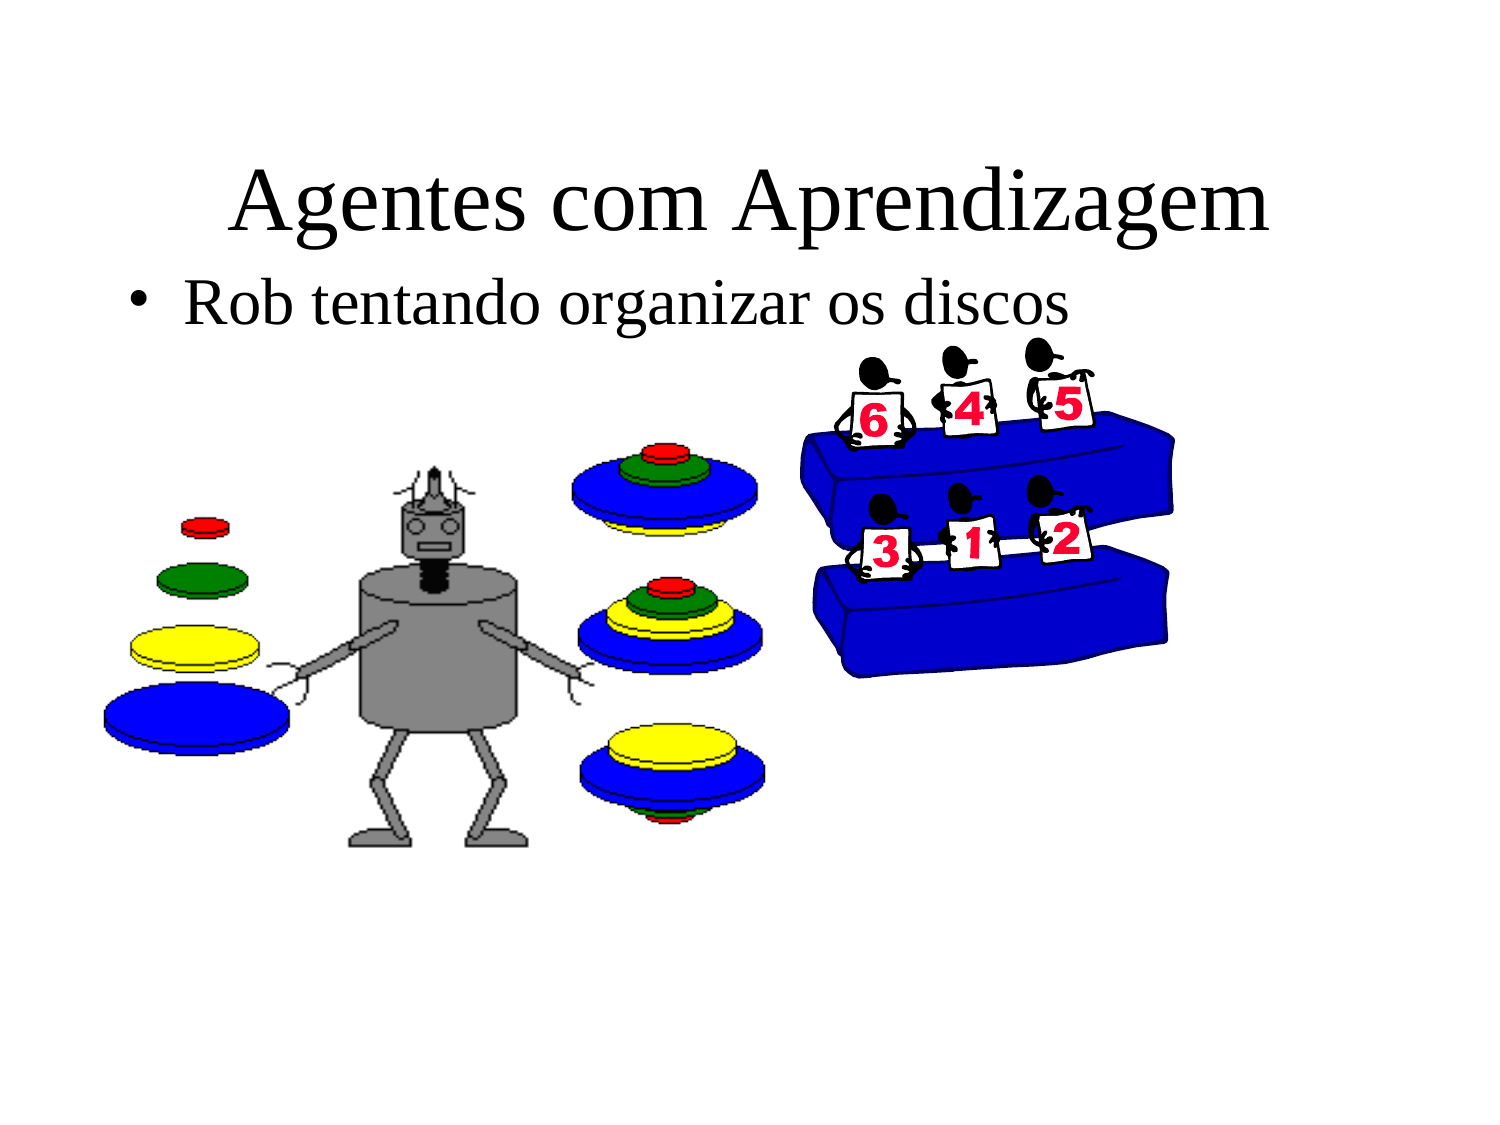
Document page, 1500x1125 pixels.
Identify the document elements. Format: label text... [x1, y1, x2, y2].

picture [87, 413, 781, 857]
picture [800, 337, 1176, 679]
list Rob tentando organizar os discos [112, 249, 1388, 376]
title Agentes com Aprendizagem [112, 99, 1388, 249]
